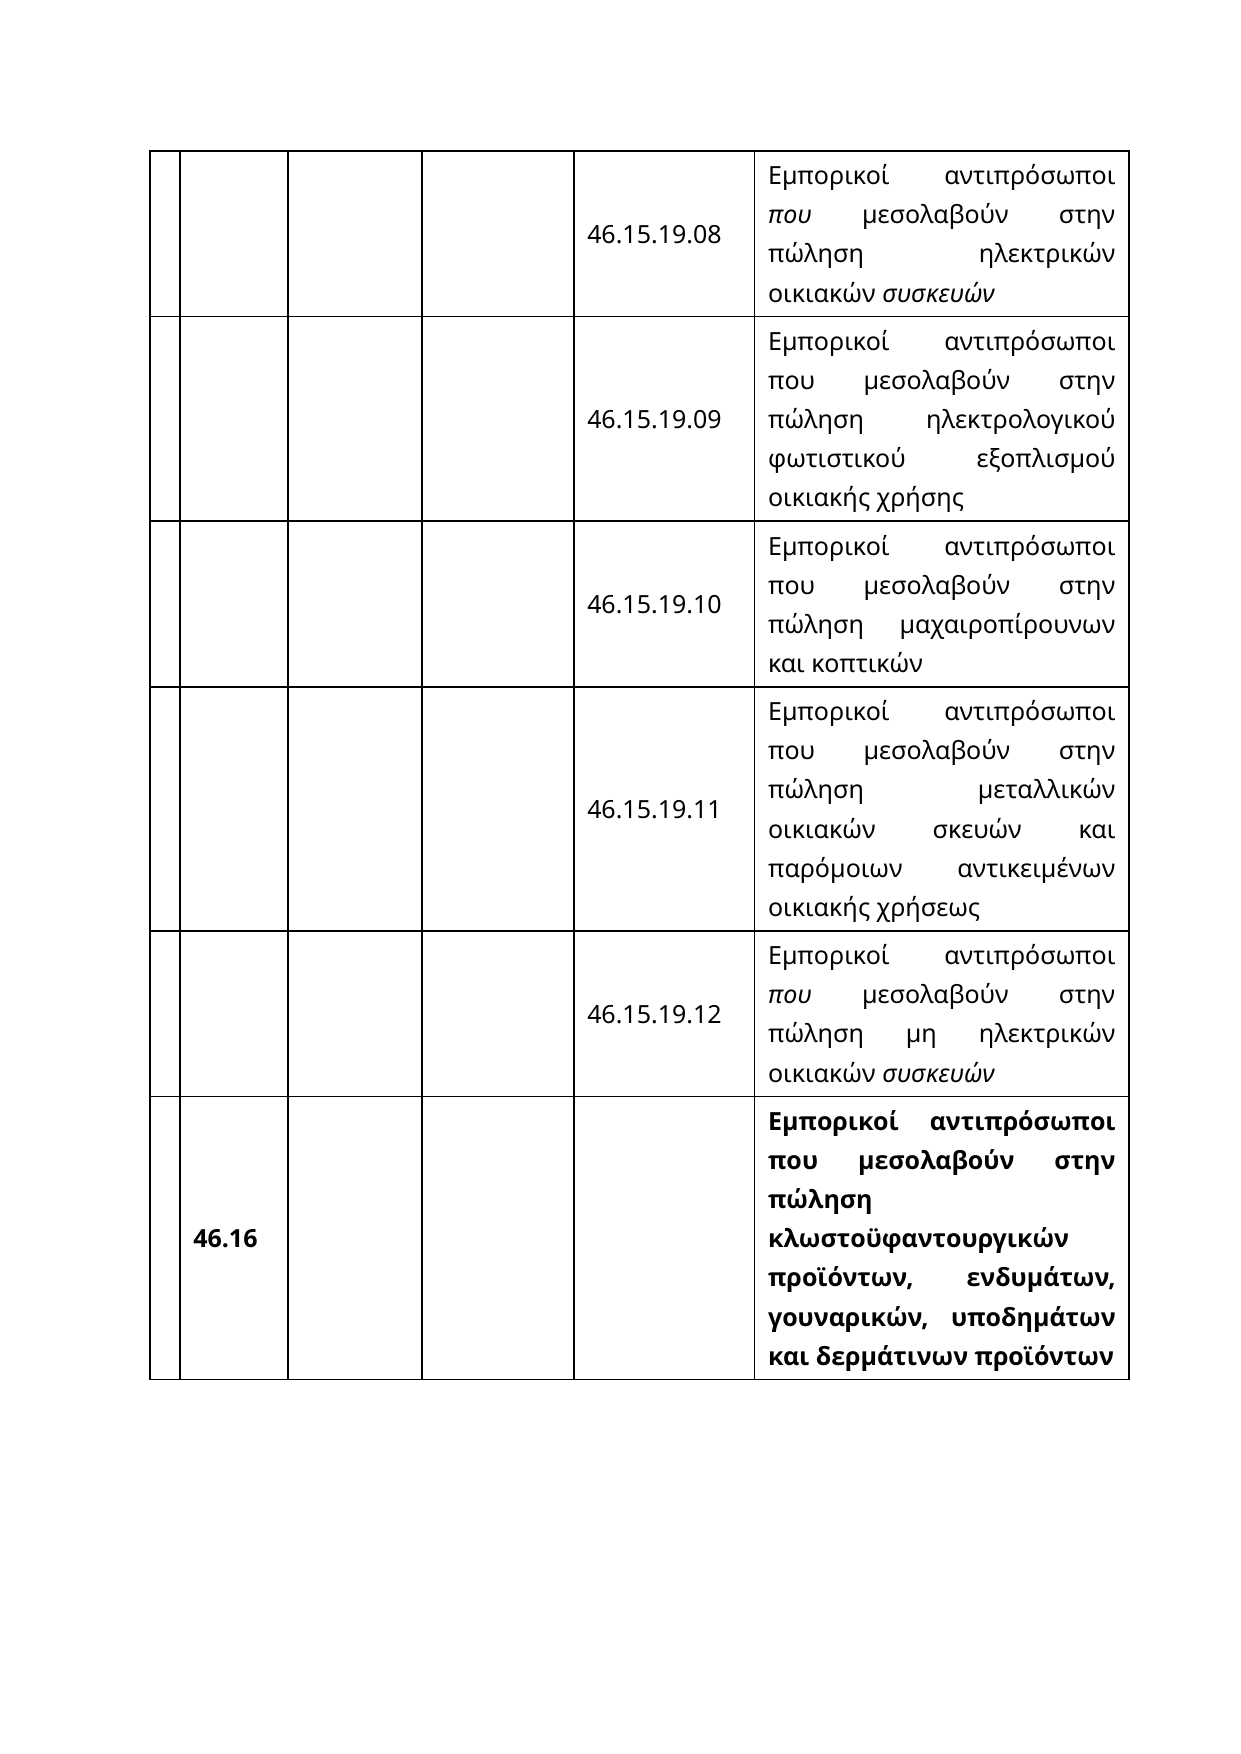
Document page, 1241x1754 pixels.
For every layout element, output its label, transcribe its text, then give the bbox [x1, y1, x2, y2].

table_cell [289, 317, 421, 520]
table_cell [151, 152, 179, 316]
table_cell [423, 688, 573, 930]
table_cell [181, 688, 287, 930]
table_cell Εμπορικοί αντιπρόσωποι που μεσολαβούν στην πώληση ηλεκτρολογικού φωτιστικού εξοπλισμού οικιακής χρήσης [755, 317, 1128, 520]
table_cell [151, 522, 179, 686]
table_cell [423, 932, 573, 1096]
table_cell [151, 1097, 179, 1379]
table_cell [289, 932, 421, 1096]
table_cell [423, 152, 573, 316]
table_cell 46.15.19.11 [575, 688, 754, 930]
table_cell Εμπορικοί αντιπρόσωποι που μεσολαβούν στην πώληση μη ηλεκτρικών οικιακών συσκευών [755, 932, 1128, 1096]
table_cell [289, 688, 421, 930]
table_cell [423, 1097, 573, 1379]
table_cell 46.15.19.09 [575, 317, 754, 520]
table_cell Εμπορικοί αντιπρόσωποι που μεσολαβούν στην πώληση κλωστοϋφαντουργικών προϊόντων, ενδυμάτων, γουναρικών, υποδημάτων και δερμάτινων προϊόντων [755, 1097, 1128, 1379]
table_cell 46.15.19.12 [575, 932, 754, 1096]
table_cell 46.15.19.10 [575, 522, 754, 686]
table_cell [151, 688, 179, 930]
table_cell [289, 522, 421, 686]
table_cell Εμπορικοί αντιπρόσωποι που μεσολαβούν στην πώληση ηλεκτρικών οικιακών συσκευών [755, 152, 1128, 316]
table_cell Εμπορικοί αντιπρόσωποι που μεσολαβούν στην πώληση μεταλλικών οικιακών σκευών και παρόμοιων αντικειμένων οικιακής χρήσεως [755, 688, 1128, 930]
table_cell [575, 1097, 754, 1379]
table_cell [289, 1097, 421, 1379]
table_cell [181, 152, 287, 316]
table_cell [151, 932, 179, 1096]
table_cell [151, 317, 179, 520]
table_cell [181, 522, 287, 686]
table_cell [423, 317, 573, 520]
table_cell [181, 317, 287, 520]
table_cell 46.15.19.08 [575, 152, 754, 316]
table_cell [181, 932, 287, 1096]
table_cell [423, 522, 573, 686]
table_cell [289, 152, 421, 316]
table_cell 46.16 [181, 1097, 287, 1379]
table_cell Εμπορικοί αντιπρόσωποι που μεσολαβούν στην πώληση μαχαιροπίρουνων και κοπτικών [755, 522, 1128, 686]
